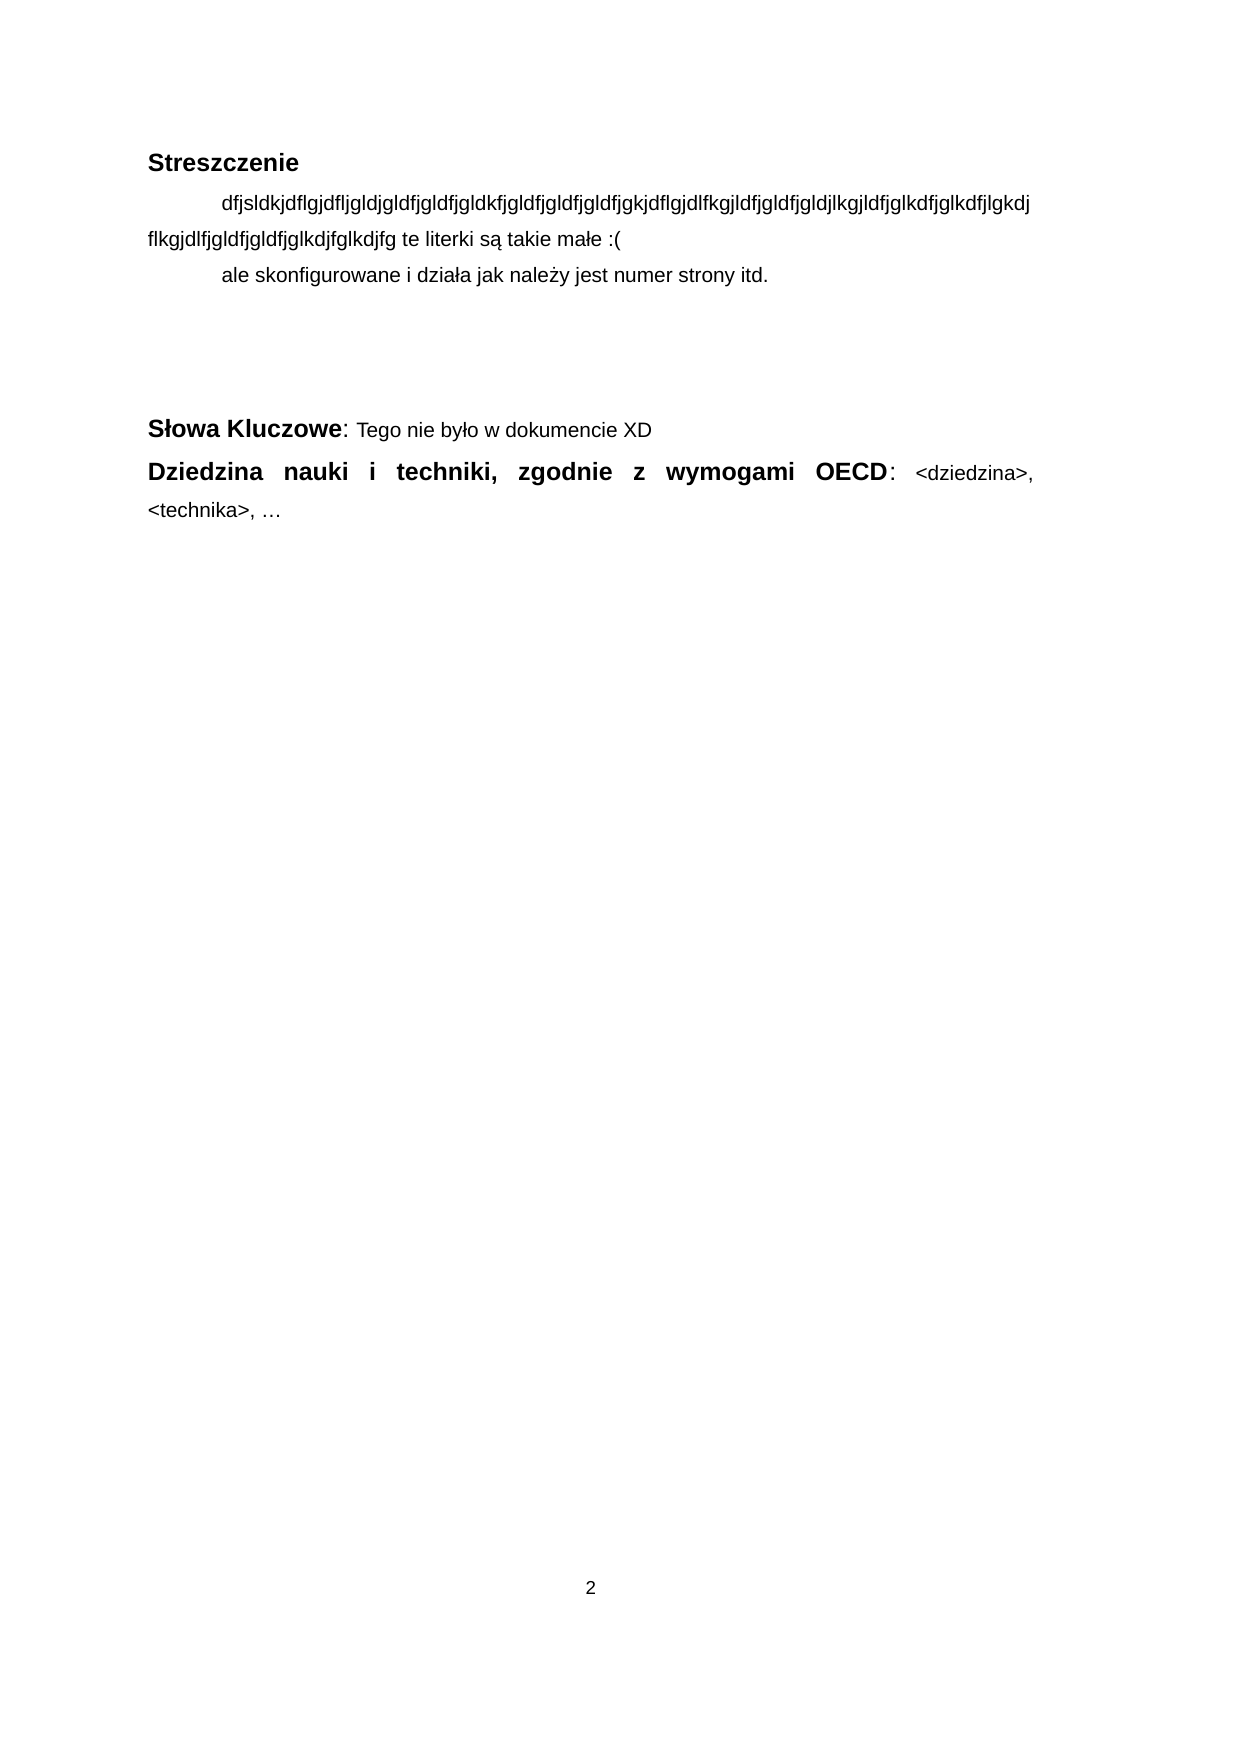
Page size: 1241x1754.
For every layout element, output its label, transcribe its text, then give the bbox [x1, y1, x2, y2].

text Słowa Kluczowe: Tego nie było w dokumencie XD [148, 413, 1033, 442]
text dfjsldkjdflgjdfljgldjgldfjgldfjgldkfjgldfjgldfjgldfjgkjdflgjdlfkgjldfjgldfjgldjlkgjldfjglkdfjglkdfjlgkdjflkgjdlfjgldfjgldfjglkdjfglkdjfg te literki są takie małe :( [148, 191, 1033, 251]
text Streszczenie [148, 148, 1033, 176]
text Dziedzina nauki i techniki, zgodnie z wymogami OECD: <dziedzina>, <technika>, … [148, 457, 1033, 521]
text ale skonfigurowane i działa jak należy jest numer strony itd. [148, 263, 1033, 287]
